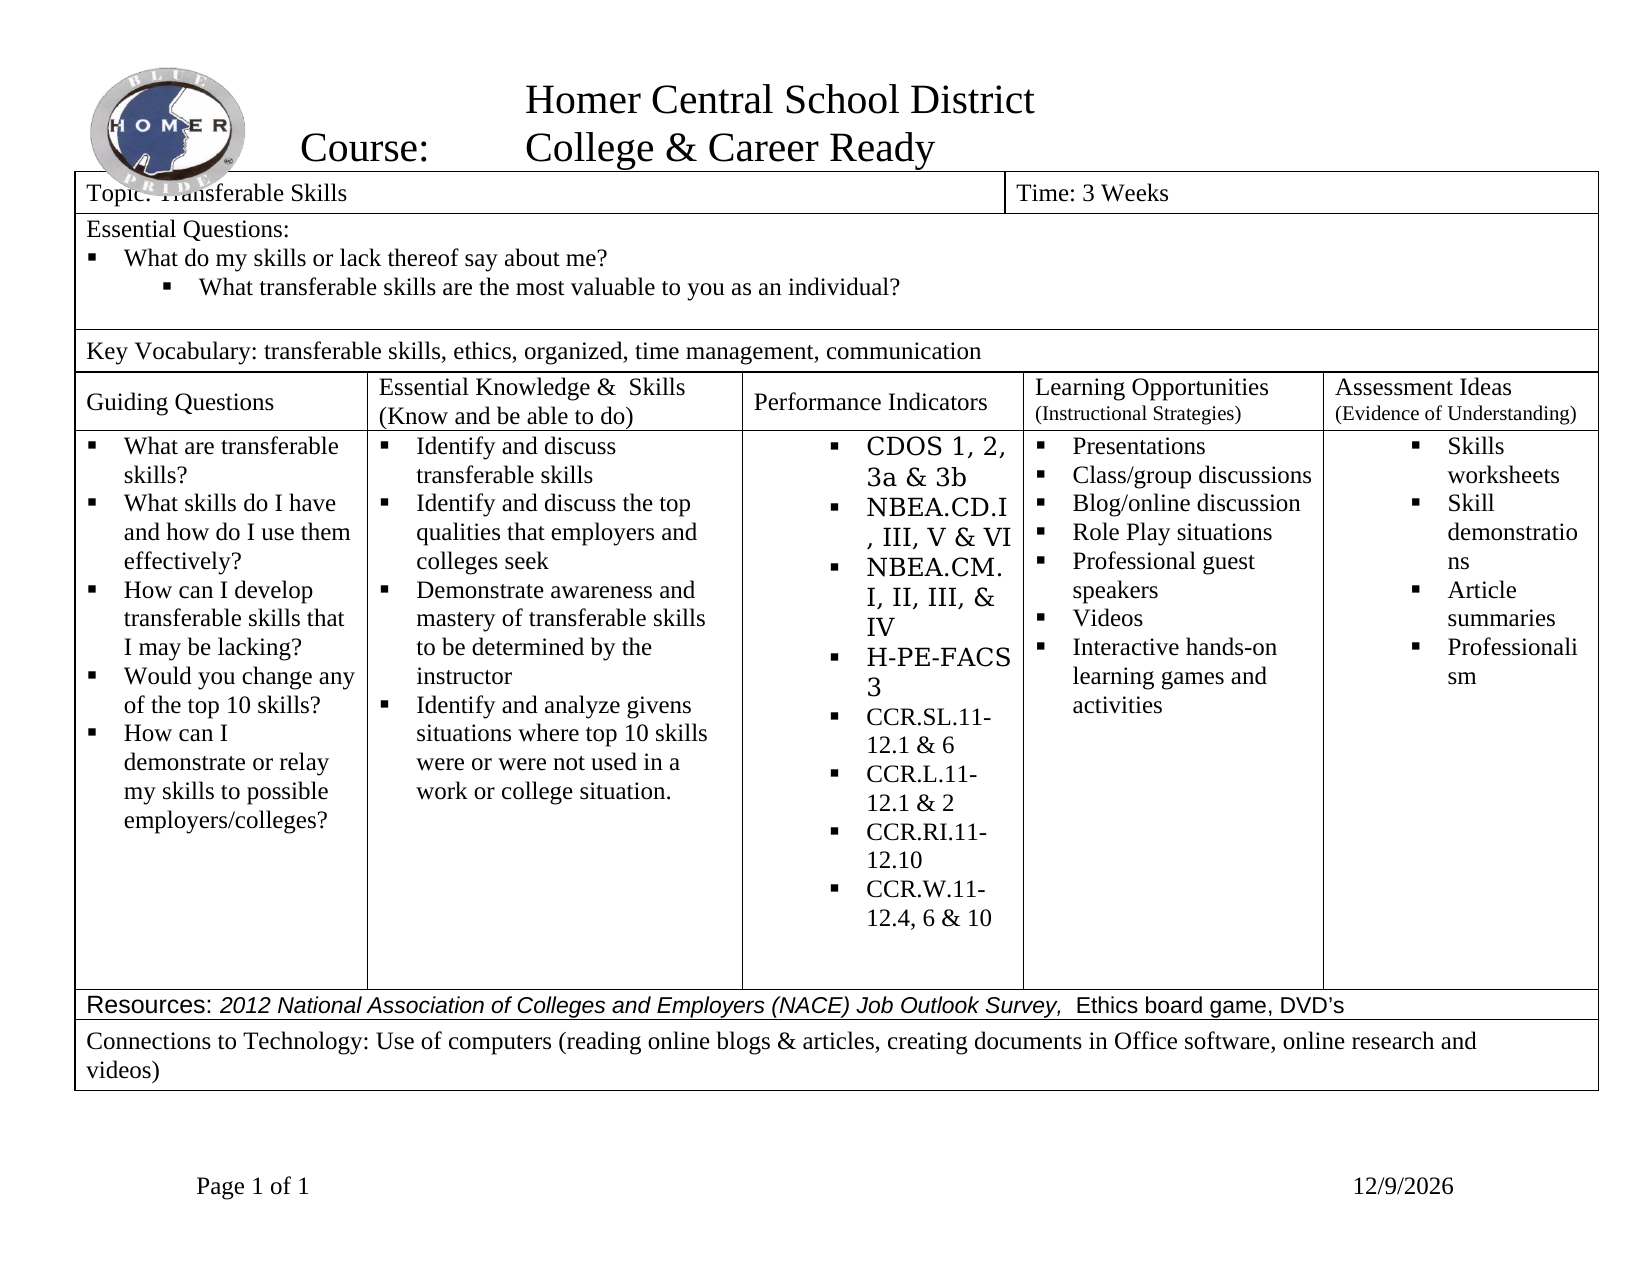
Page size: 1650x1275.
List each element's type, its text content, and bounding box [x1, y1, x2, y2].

table_cell Key Vocabulary: transferable skills, ethics, organized, time management, communication [76, 330, 1598, 371]
table_cell Presentations Class/group discussions Blog/online discussion Role Play situations Professional guest speakers Videos Interactive hands-on learning games and activities [1024, 431, 1323, 989]
table_cell Essential Questions: What do my skills or lack thereof say about me? What transferable skills are the most valuable to you as an individual? [76, 214, 1598, 329]
text Course: College & Career Ready [230, 123, 1575, 171]
table_cell Skills worksheets Skill demonstrations Article summaries Professionalism [1324, 431, 1598, 989]
table_cell Performance Indicators [743, 373, 1023, 430]
table_cell Guiding Questions [76, 373, 367, 430]
table_cell CDOS 1, 2, 3a & 3b NBEA.CD.I, III, V & VI NBEA.CM.I, II, III, & IV H-PE-FACS 3 CCR.SL.11-12.1 & 6 CCR.L.11-12.1 & 2 CCR.RI.11-12.10 CCR.W.11-12.4, 6 & 10 [743, 431, 1023, 989]
table_header Time: 3 Weeks [1006, 172, 1598, 213]
table_cell Connections to Technology: Use of computers (reading online blogs & articles, creating documents in Office software, online research and videos) [76, 1020, 1598, 1090]
table_cell What are transferable skills? What skills do I have and how do I use them effectively? How can I develop transferable skills that I may be lacking? Would you change any of the top 10 skills? How can I demonstrate or relay my skills to possible employers/colleges? [76, 431, 367, 989]
table_cell Identify and discuss transferable skills Identify and discuss the top qualities that employers and colleges seek Demonstrate awareness and mastery of transferable skills to be determined by the instructor Identify and analyze givens situations where top 10 skills were or were not used in a work or college situation. [368, 431, 742, 989]
text [75, 75, 125, 123]
text Homer Central School District [210, 75, 1575, 123]
table_cell Essential Knowledge & Skills (Know and be able to do) [368, 373, 742, 430]
text [75, 123, 104, 171]
table_cell Assessment Ideas (Evidence of Understanding) [1324, 373, 1598, 430]
table_cell Learning Opportunities (Instructional Strategies) [1024, 373, 1323, 430]
table_header Topic: Transferable Skills [76, 172, 1004, 213]
table_cell Resources: 2012 National Association of Colleges and Employers (NACE) Job Outlook Survey, Ethics board game, DVD’s [76, 990, 1598, 1019]
